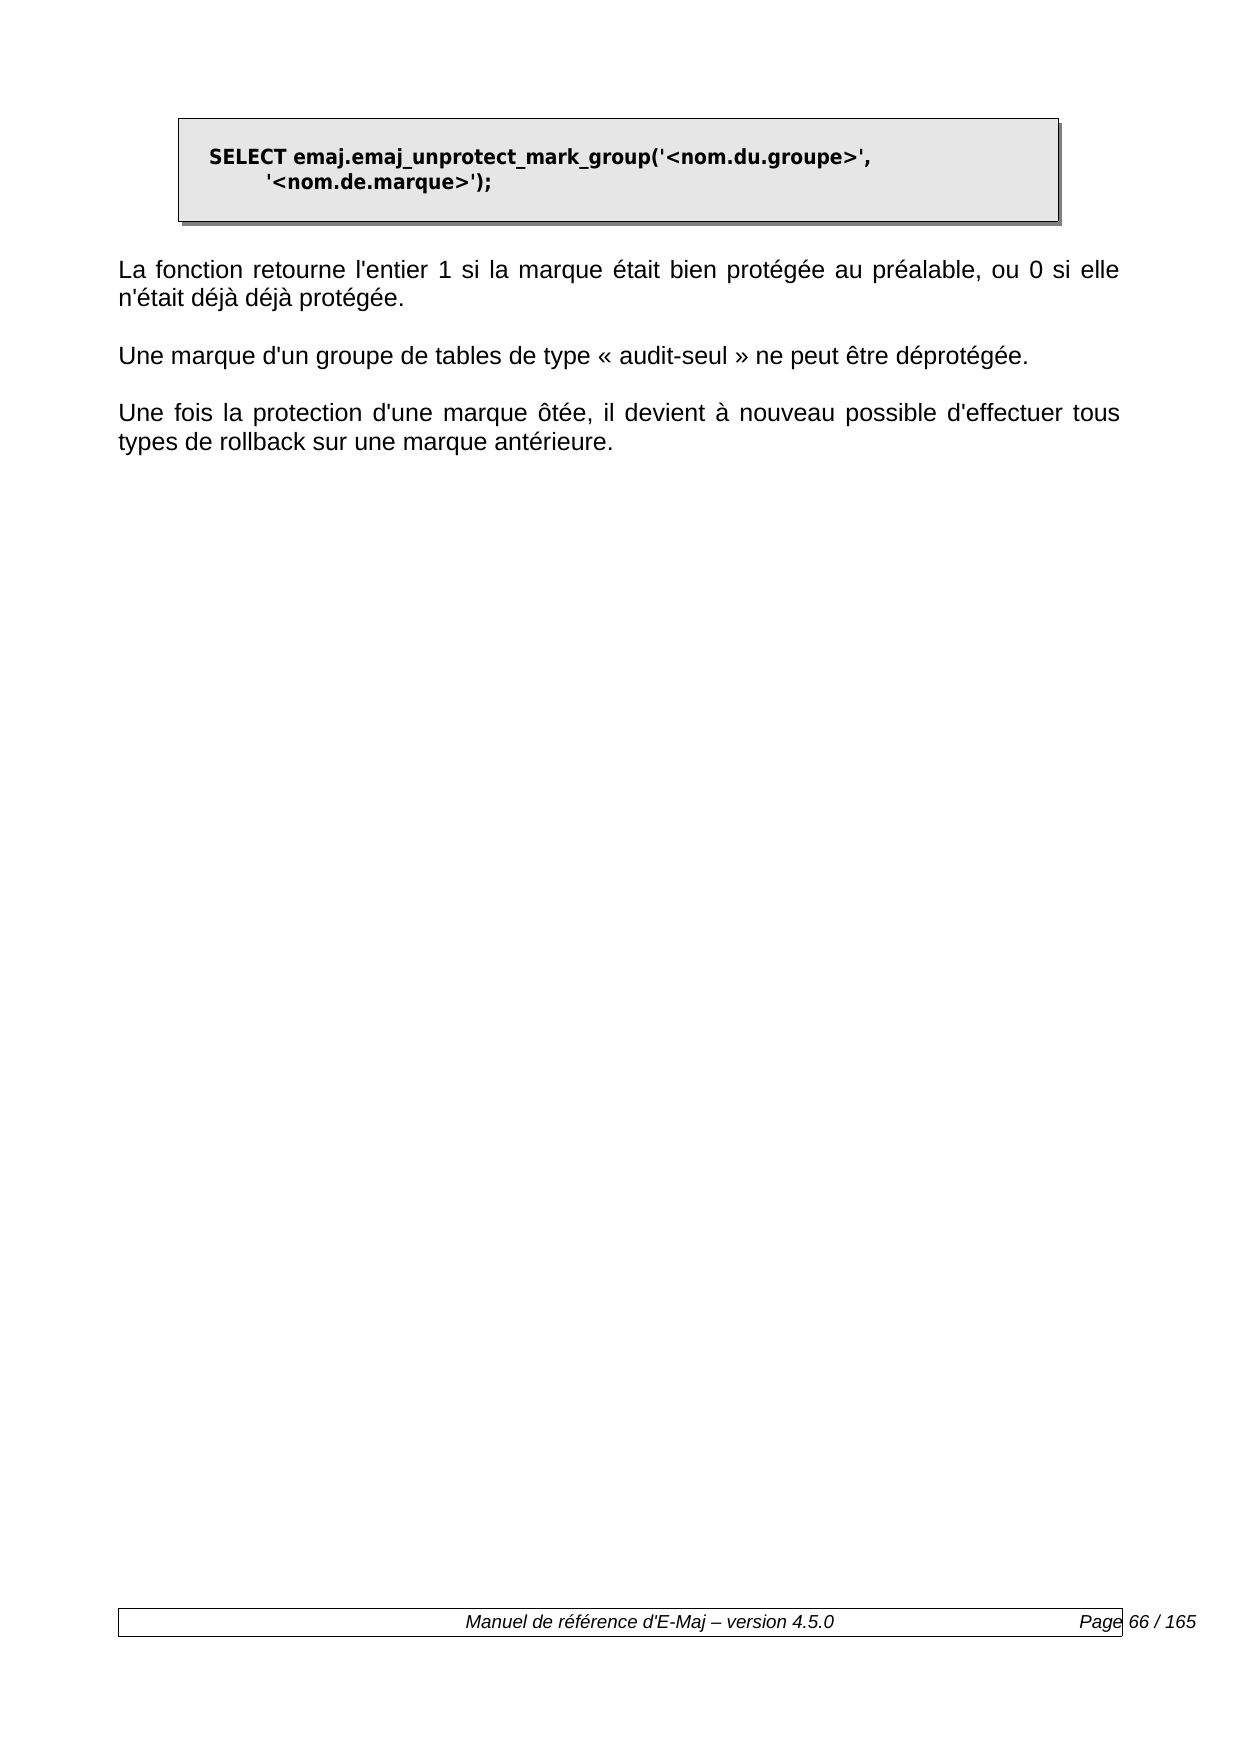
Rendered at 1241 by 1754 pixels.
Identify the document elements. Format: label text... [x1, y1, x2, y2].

text Une marque d'un groupe de tables de type « audit-seul » ne peut être déprotégée. [118, 341, 1122, 370]
text '<nom.de.marque>'); [179, 167, 1058, 191]
text La fonction retourne l'entier 1 si la marque était bien protégée au préalable, ou 0 si elle n'était déjà déjà protégée. [118, 255, 1122, 312]
text SELECT emaj.emaj_unprotect_mark_group('<nom.du.groupe>', [179, 142, 1058, 167]
text Une fois la protection d'une marque ôtée, il devient à nouveau possible d'effectuer tous types de rollback sur une marque antérieure. [118, 398, 1122, 456]
